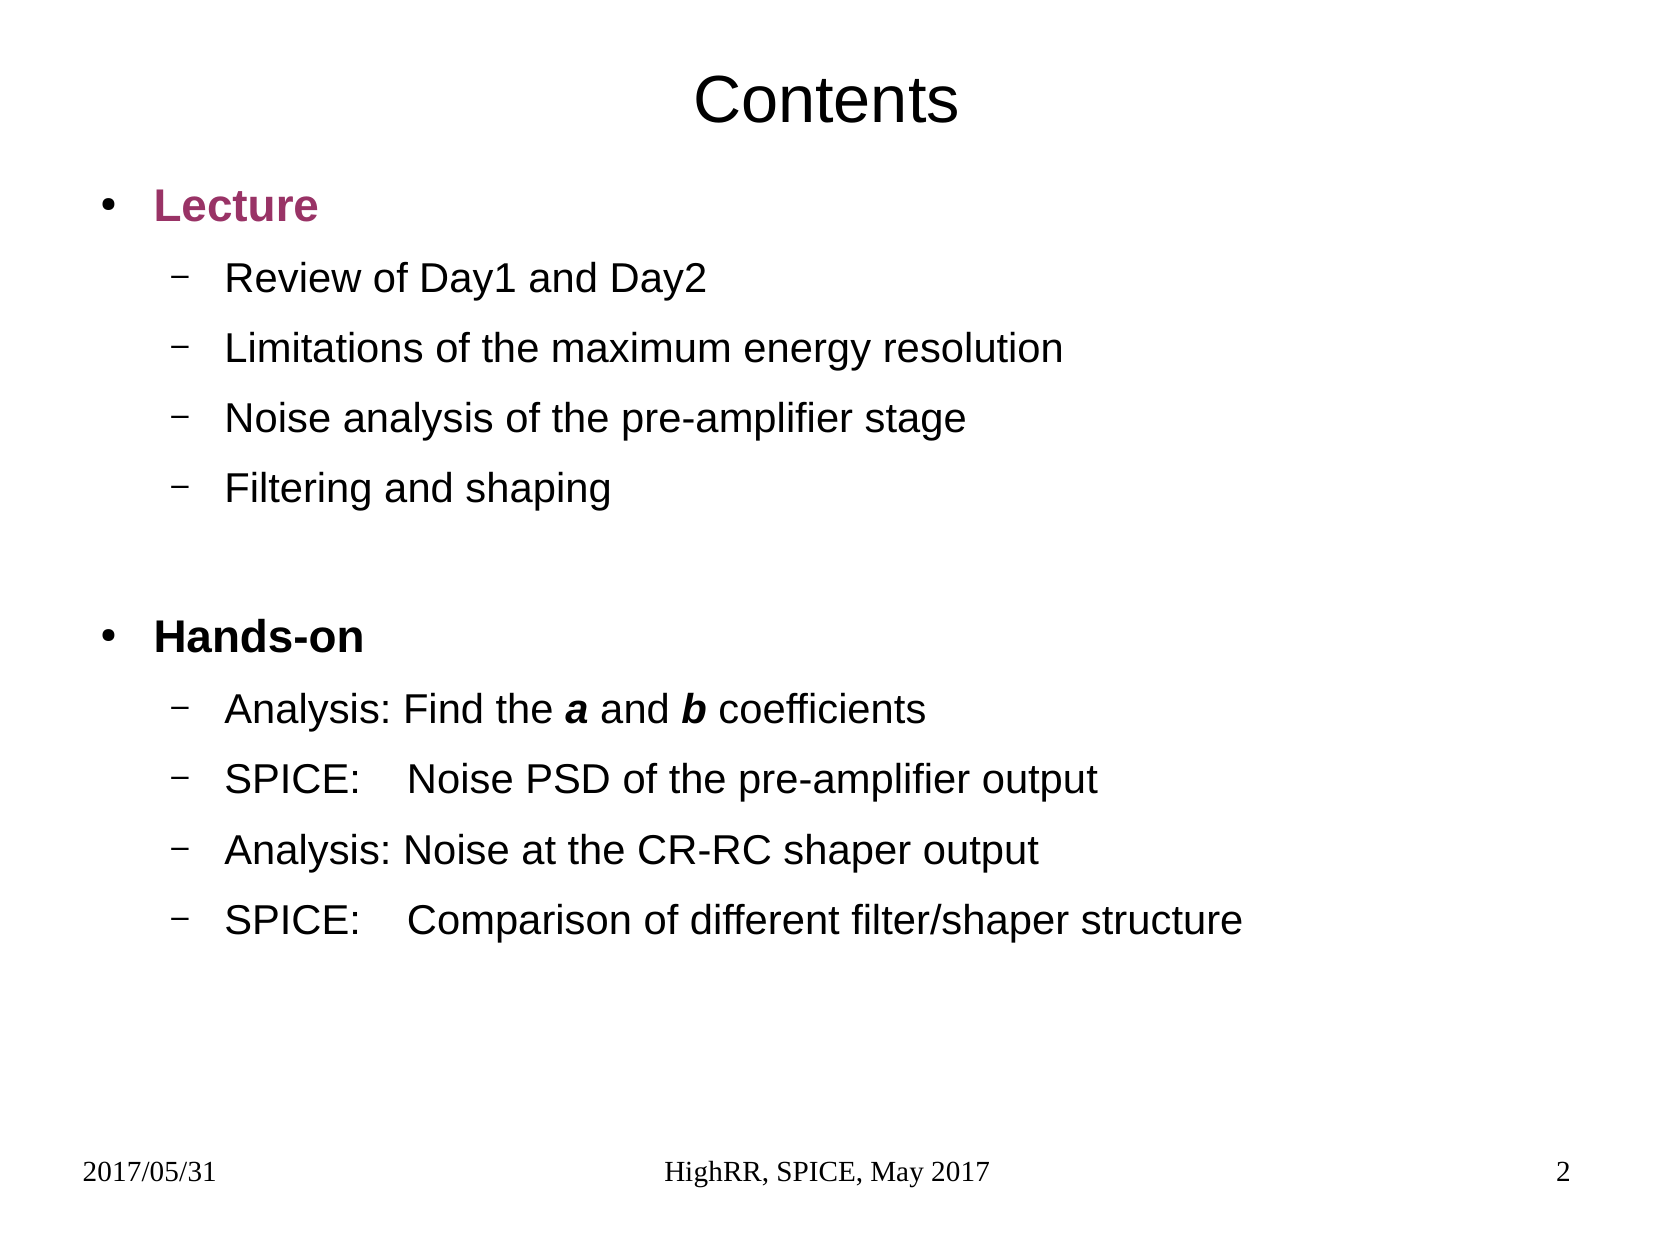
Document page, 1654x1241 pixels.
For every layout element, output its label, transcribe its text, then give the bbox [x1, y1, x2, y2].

list Lecture Review of Day1 and Day2 Limitations of the maximum energy resolution Noise analysis of the pre-amplifier stage Filtering and shaping Hands-on Analysis: Find the a and b coefficients SPICE: Noise PSD of the pre-amplifier output Analysis: Noise at the CR-RC shaper output SPICE: Comparison of different filter/shaper structure [82, 180, 1571, 1141]
title Contents [82, 49, 1571, 151]
